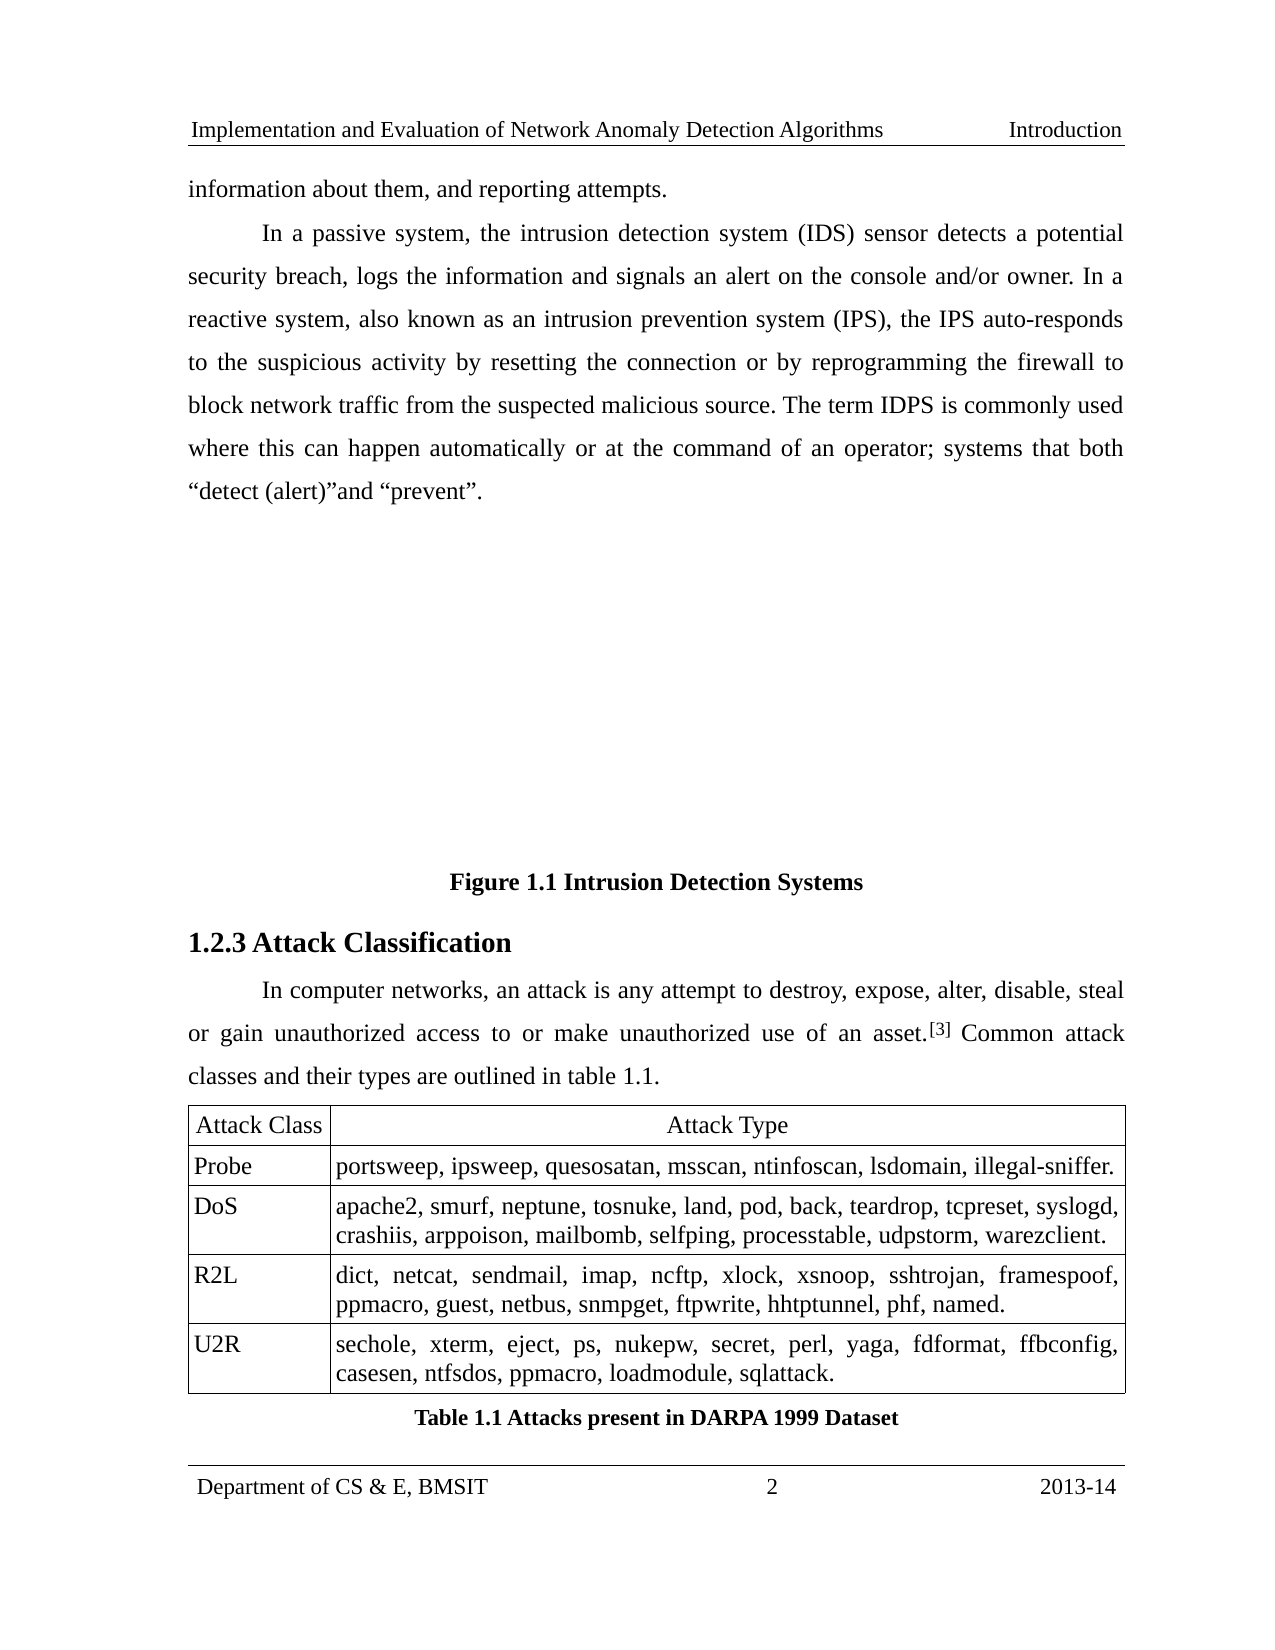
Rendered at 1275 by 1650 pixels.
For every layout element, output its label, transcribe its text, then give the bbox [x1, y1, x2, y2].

table_header Attack Type [331, 1106, 1125, 1145]
text Figure 1.1 Intrusion Detection Systems [188, 867, 1125, 896]
text In computer networks, an attack is any attempt to destroy, expose, alter, disable, steal or gain unauthorized access to or make unauthorized use of an asset.[3] Common attack classes and their types are outlined in table 1.1. [188, 975, 1125, 1090]
table_cell DoS [189, 1186, 330, 1254]
table_cell sechole, xterm, eject, ps, nukepw, secret, perl, yaga, fdformat, ffbconfig, casesen, ntfsdos, ppmacro, loadmodule, sqlattack. [331, 1324, 1125, 1392]
text information about them, and reporting attempts. [188, 174, 1125, 203]
table_cell portsweep, ipsweep, quesosatan, msscan, ntinfoscan, lsdomain, illegal-sniffer. [331, 1146, 1125, 1185]
table_cell dict, netcat, sendmail, imap, ncftp, xlock, xsnoop, sshtrojan, framespoof, ppmacro, guest, netbus, snmpget, ftpwrite, hhtptunnel, phf, named. [331, 1255, 1125, 1323]
table_cell apache2, smurf, neptune, tosnuke, land, pod, back, teardrop, tcpreset, syslogd, crashiis, arppoison, mailbomb, selfping, processtable, udpstorm, warezclient. [331, 1186, 1125, 1254]
subtitle 1.2.3 Attack Classification [188, 925, 1125, 958]
text Table 1.1 Attacks present in DARPA 1999 Dataset [188, 1404, 1125, 1431]
table_header Attack Class [189, 1106, 330, 1145]
table_cell R2L [189, 1255, 330, 1323]
text In a passive system, the intrusion detection system (IDS) sensor detects a potential security breach, logs the information and signals an alert on the console and/or owner. In a reactive system, also known as an intrusion prevention system (IPS), the IPS auto-responds to the suspicious activity by resetting the connection or by reprogramming the firewall to block network traffic from the suspected malicious source. The term IDPS is commonly used where this can happen automatically or at the command of an operator; systems that both “detect (alert)”and “prevent”. [188, 218, 1125, 505]
table_cell U2R [189, 1324, 330, 1392]
table_cell Probe [189, 1146, 330, 1185]
